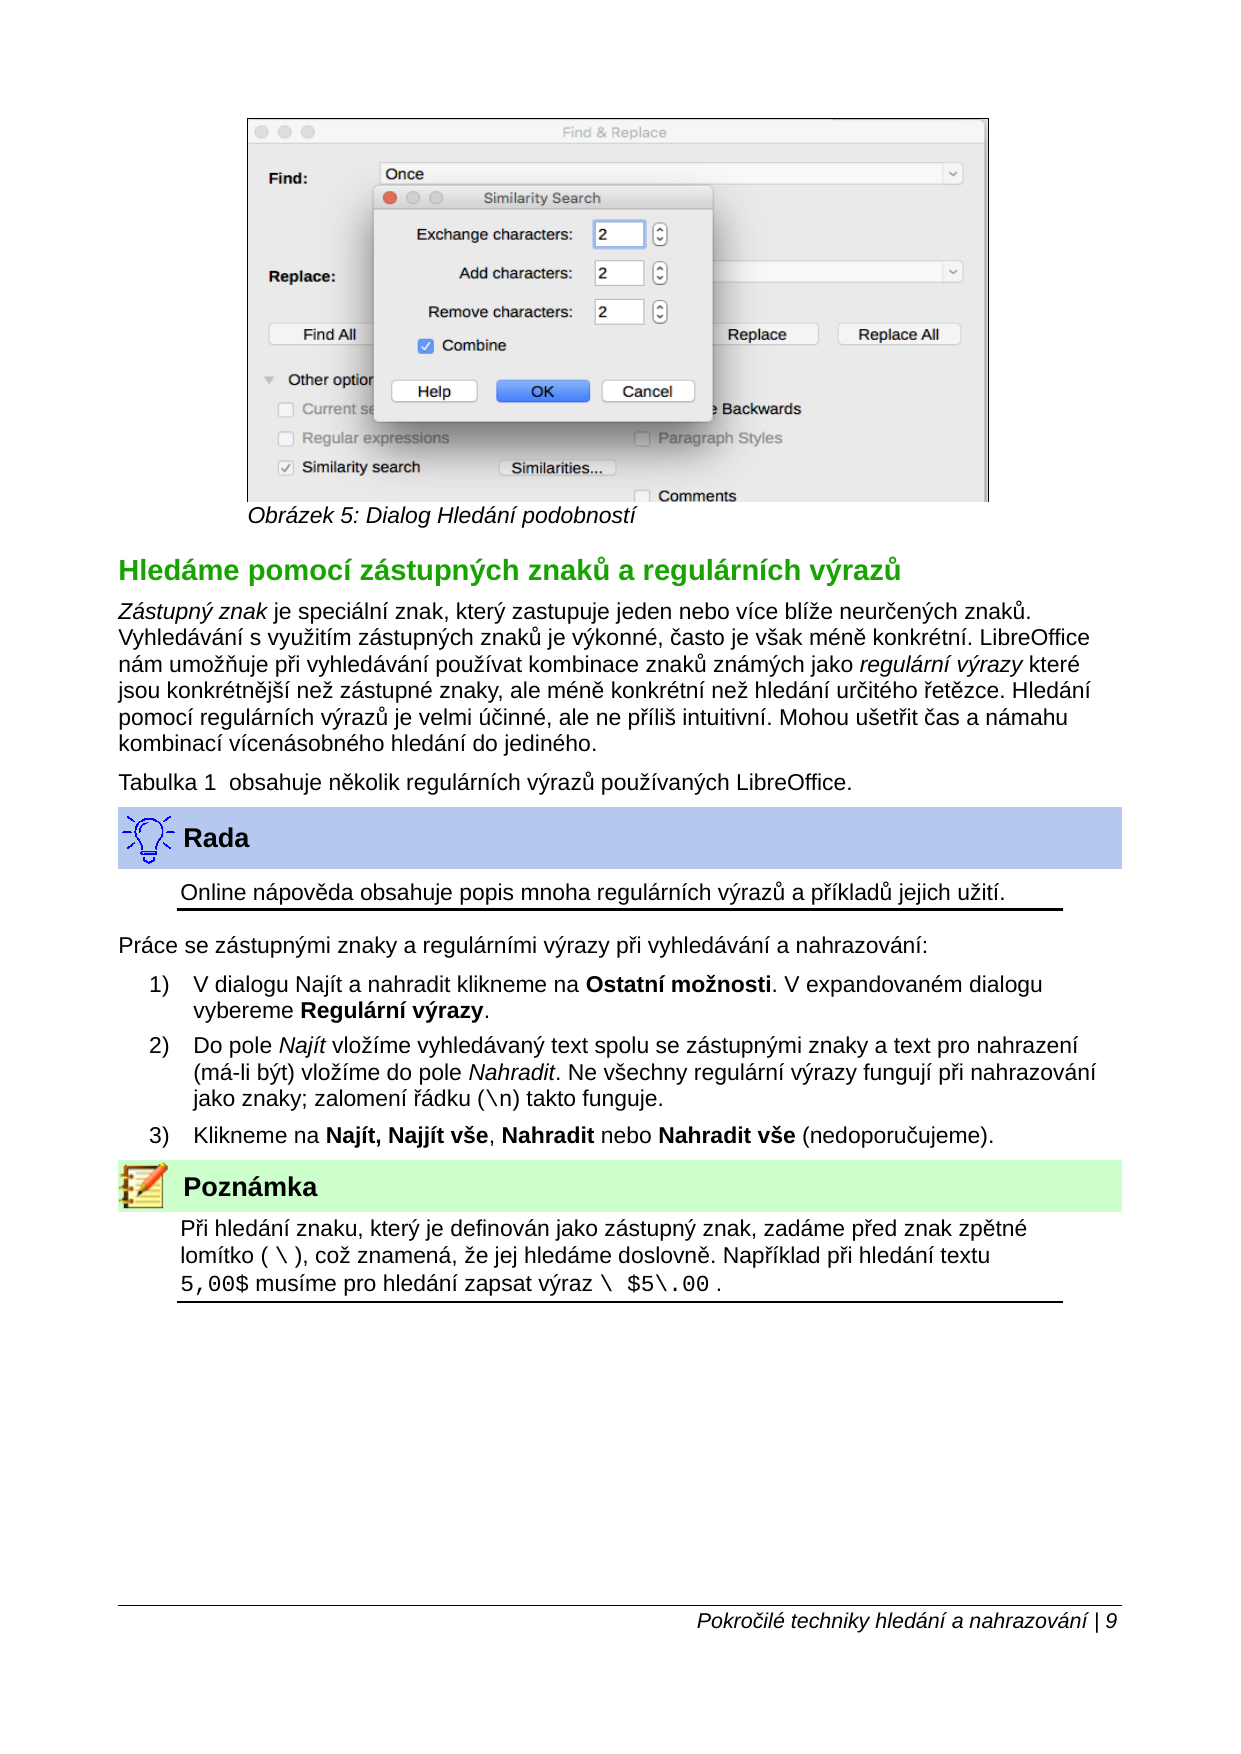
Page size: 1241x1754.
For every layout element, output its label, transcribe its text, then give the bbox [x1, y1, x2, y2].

list Práce se zástupnými znaky a regulárními výrazy při vyhledávání a nahrazování: [118, 932, 1122, 958]
text Online nápověda obsahuje popis mnoha regulárních výrazů a příkladů jejich užití. [177, 876, 1063, 908]
list Klikneme na Najít, Najjít vše, Nahradit nebo Nahradit vše (nedoporučujeme). [169, 1122, 1122, 1148]
subtitle Hledáme pomocí zástupných znaků a regulárních výrazů [118, 553, 1122, 586]
picture [119, 808, 179, 868]
picture [119, 1161, 170, 1212]
subtitle Poznámka [118, 1160, 1122, 1212]
list Do pole Najít vložíme vyhledávaný text spolu se zástupnými znaky a text pro nahrazení (má-li být) vložíme do pole Nahradit. Ne všechny regulární výrazy fungují při nahrazování jako znaky; zalomení řádku (\n) takto funguje. [169, 1032, 1122, 1113]
text Při hledání znaku, který je definován jako zástupný znak, zadáme před znak zpětné lomítko ( \ ), což znamená, že jej hledáme doslovně. Například při hledání textu 5,00$ musíme pro hledání zapsat výraz \ $5\.00 . [177, 1212, 1063, 1301]
subtitle Rada [118, 807, 1122, 869]
text Zástupný znak je speciální znak, který zastupuje jeden nebo více blíže neurčených znaků. Vyhledávání s využitím zástupných znaků je výkonné, často je však méně konkrétní. LibreOffice nám umožňuje při vyhledávání používat kombinace znaků známých jako regulární výrazy které jsou konkrétnější než zástupné znaky, ale méně konkrétní než hledání určitého řetězce. Hledání pomocí regulárních výrazů je velmi účinné, ale ne příliš intuitivní. Mohou ušetřit čas a námahu kombinací vícenásobného hledání do jediného. [118, 598, 1122, 756]
picture [248, 119, 988, 502]
text Tabulka 1 obsahuje několik regulárních výrazů používaných LibreOffice. [118, 769, 1122, 795]
list V dialogu Najít a nahradit klikneme na Ostatní možnosti. V expandovaném dialogu vybereme Regulární výrazy. [169, 971, 1122, 1023]
text Obrázek 5: Dialog Hledání podobností [247, 502, 993, 528]
